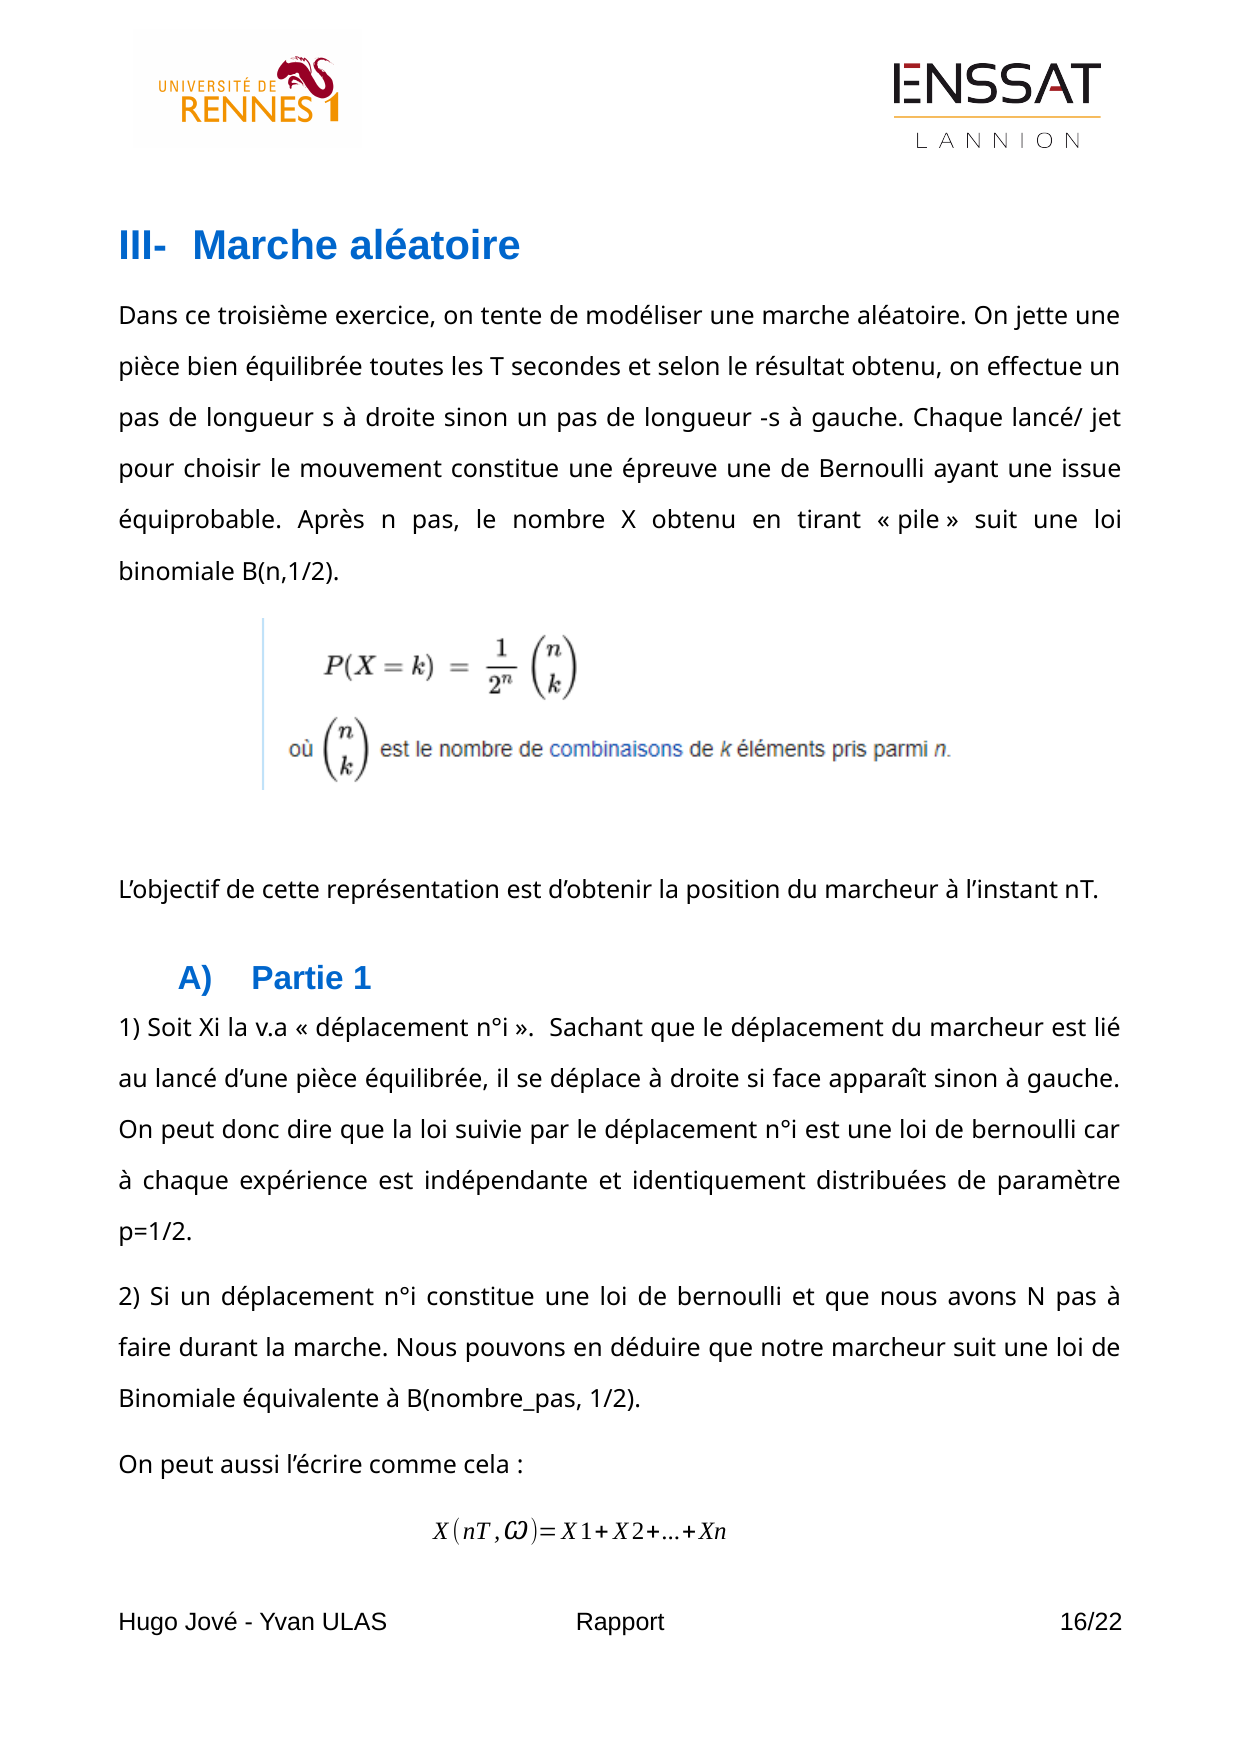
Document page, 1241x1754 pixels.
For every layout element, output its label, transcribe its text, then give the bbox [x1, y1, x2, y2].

text L’objectif de cette représentation est d’obtenir la position du marcheur à l’instant nT. [118, 872, 1122, 906]
text Dans ce troisième exercice, on tente de modéliser une marche aléatoire. On jette une pièce bien équilibrée toutes les T secondes et selon le résultat obtenu, on effectue un pas de longueur s à droite sinon un pas de longueur -s à gauche. Chaque lancé/ jet pour choisir le mouvement constitue une épreuve une de Bernoulli ayant une issue équiprobable. Après n pas, le nombre X obtenu en tirant « pile » suit une loi binomiale B(n,1/2). [118, 298, 1122, 587]
subtitle Marche aléatoire [118, 221, 1122, 268]
text 1) Soit Xi la v.a « déplacement n°i ». Sachant que le déplacement du marcheur est lié au lancé d’une pièce équilibrée, il se déplace à droite si face apparaît sinon à gauche. On peut donc dire que la loi suivie par le déplacement n°i est une loi de bernoulli car à chaque expérience est indépendante et identiquement distribuées de paramètre p=1/2. [118, 1009, 1122, 1247]
text On peut aussi l’écrire comme cela : [118, 1447, 1122, 1481]
picture [894, 63, 1101, 148]
subtitle Partie 1 [177, 958, 1122, 997]
picture [261, 618, 979, 790]
text 2) Si un déplacement n°i constitue une loi de bernoulli et que nous avons N pas à faire durant la marche. Nous pouvons en déduire que notre marcheur suit une loi de Binomiale équivalente à B(nombre_pas, 1/2). [118, 1279, 1122, 1415]
picture [133, 29, 363, 148]
